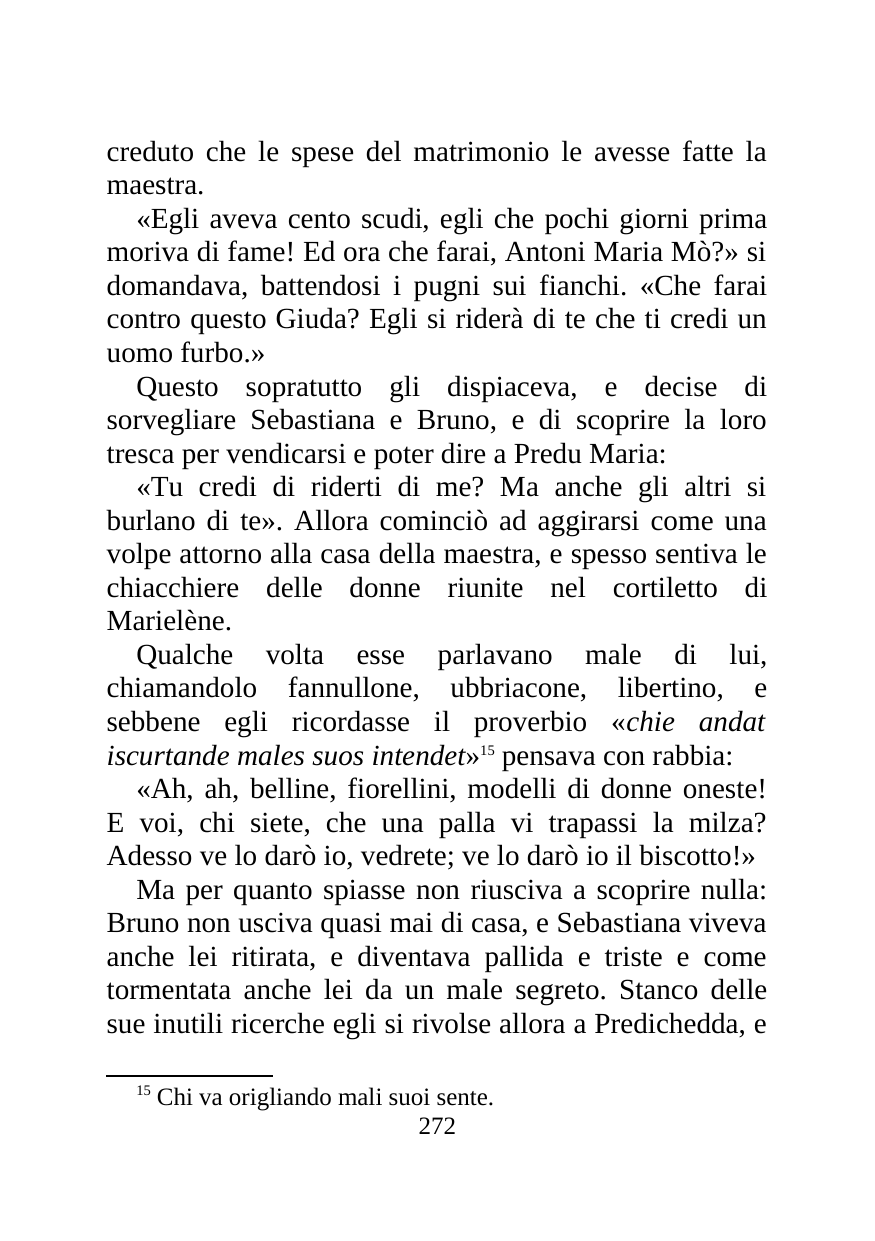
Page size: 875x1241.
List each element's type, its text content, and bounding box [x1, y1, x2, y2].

text Questo sopratutto gli dispiaceva, e decise di sorvegliare Sebastiana e Bruno, e di scoprire la loro tresca per vendicarsi e poter dire a Predu Maria: [106, 369, 768, 469]
text Chi va origliando mali suoi sente. [106, 1082, 768, 1111]
text «Tu credi di riderti di me? Ma anche gli altri si burlano di te». Allora cominciò ad aggirarsi come una volpe attorno alla casa della maestra, e spesso sentiva le chiacchiere delle donne riunite nel cortiletto di Marielène. [106, 469, 768, 637]
text «Ah, ah, belline, fiorellini, modelli di donne oneste! E voi, chi siete, che una palla vi trapassi la milza? Adesso ve lo darò io, vedrete; ve lo darò io il biscotto!» [106, 771, 768, 872]
text Qualche volta esse parlavano male di lui, chiamandolo fannullone, ubbriacone, libertino, e sebbene egli ricordasse il proverbio «chie andat iscurtande males suos intendet» pensava con rabbia: [106, 637, 768, 771]
text «Egli aveva cento scudi, egli che pochi giorni prima moriva di fame! Ed ora che farai, Antoni Maria Mò?» si domandava, battendosi i pugni sui fianchi. «Che farai contro questo Giuda? Egli si riderà di te che ti credi un uomo furbo.» [106, 201, 768, 369]
text creduto che le spese del matrimonio le avesse fatte la maestra. [106, 134, 768, 201]
text Ma per quanto spiasse non riusciva a scoprire nulla: Bruno non usciva quasi mai di casa, e Sebastiana viveva anche lei ritirata, e diventava pallida e triste e come tormentata anche lei da un male segreto. Stanco delle sue inutili ricerche egli si rivolse allora a Predichedda, e [106, 872, 768, 1039]
